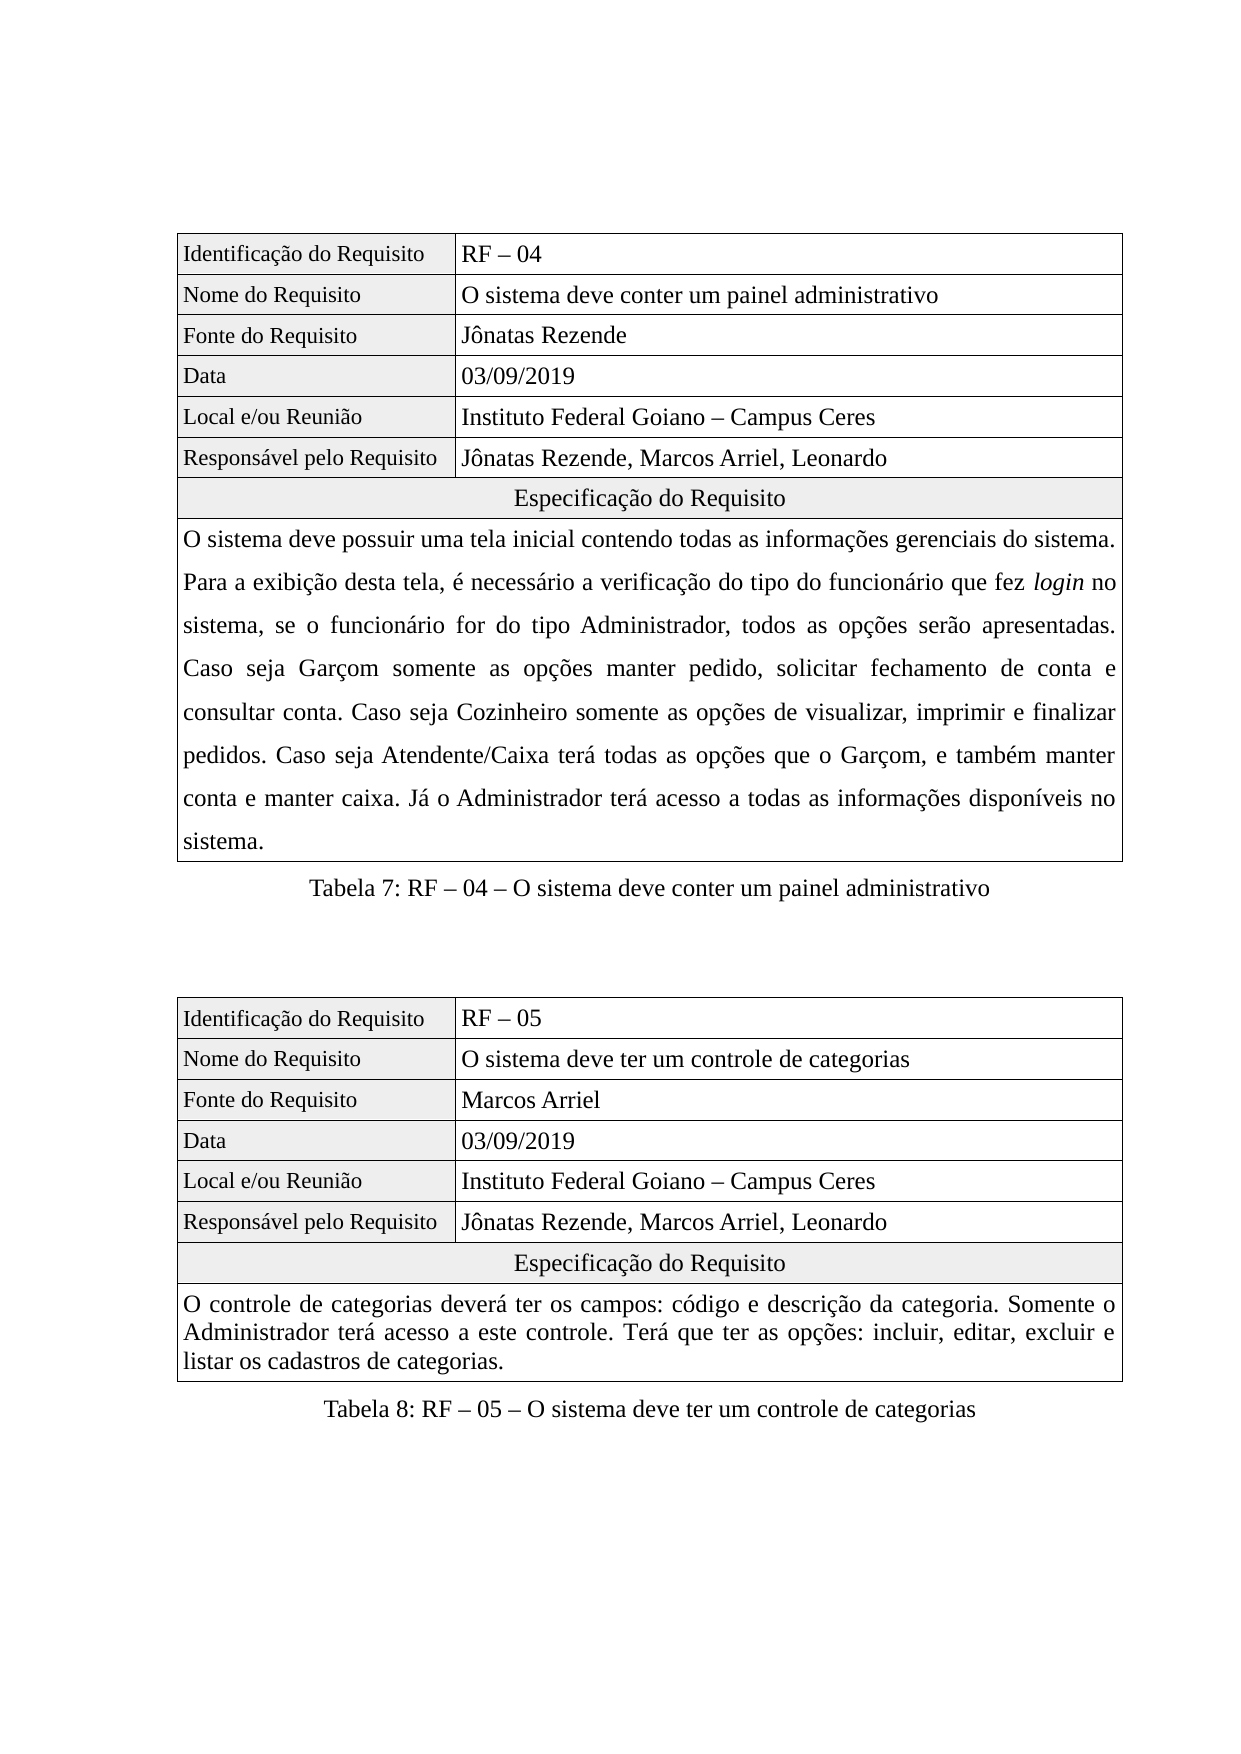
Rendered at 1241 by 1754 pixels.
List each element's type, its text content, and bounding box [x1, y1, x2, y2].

table_cell Data [178, 356, 455, 396]
table_cell O controle de categorias deverá ter os campos: código e descrição da categoria. Somente o Administrador terá acesso a este controle. Terá que ter as opções: incluir, editar, excluir e listar os cadastros de categorias. [178, 1284, 1122, 1381]
table_header Identificação do Requisito [178, 234, 455, 273]
table_cell Especificação do Requisito [178, 1243, 1122, 1282]
table_header Identificação do Requisito [178, 998, 455, 1038]
table_cell 03/09/2019 [456, 356, 1122, 396]
table_header RF – 04 [456, 234, 1122, 273]
table_cell Jônatas Rezende, Marcos Arriel, Leonardo [456, 1202, 1122, 1242]
table_cell Jônatas Rezende [456, 315, 1122, 355]
text Tabela 7: RF – 04 – O sistema deve conter um painel administrativo [177, 873, 1122, 902]
table_cell 03/09/2019 [456, 1121, 1122, 1160]
table_cell Marcos Arriel [456, 1080, 1122, 1119]
table_cell Jônatas Rezende, Marcos Arriel, Leonardo [456, 438, 1122, 477]
table_header RF – 05 [456, 998, 1122, 1038]
table_cell Instituto Federal Goiano – Campus Ceres [456, 1161, 1122, 1201]
table_cell Especificação do Requisito [178, 478, 1122, 518]
table_cell Nome do Requisito [178, 275, 455, 314]
table_cell O sistema deve possuir uma tela inicial contendo todas as informações gerenciais do sistema. Para a exibição desta tela, é necessário a verificação do tipo do funcionário que fez login no sistema, se o funcionário for do tipo Administrador, todos as opções serão apresentadas. Caso seja Garçom somente as opções manter pedido, solicitar fechamento de conta e consultar conta. Caso seja Cozinheiro somente as opções de visualizar, imprimir e finalizar pedidos. Caso seja Atendente/Caixa terá todas as opções que o Garçom, e também manter conta e manter caixa. Já o Administrador terá acesso a todas as informações disponíveis no sistema. [178, 519, 1122, 861]
table_cell Nome do Requisito [178, 1039, 455, 1079]
table_cell O sistema deve conter um painel administrativo [456, 275, 1122, 314]
table_cell Fonte do Requisito [178, 315, 455, 355]
table_cell Responsável pelo Requisito [178, 1202, 455, 1242]
table_cell O sistema deve ter um controle de categorias [456, 1039, 1122, 1079]
text Tabela 8: RF – 05 – O sistema deve ter um controle de categorias [177, 1394, 1122, 1422]
table_cell Responsável pelo Requisito [178, 438, 455, 477]
table_cell Fonte do Requisito [178, 1080, 455, 1119]
table_cell Instituto Federal Goiano – Campus Ceres [456, 397, 1122, 436]
table_cell Data [178, 1121, 455, 1160]
table_cell Local e/ou Reunião [178, 397, 455, 436]
table_cell Local e/ou Reunião [178, 1161, 455, 1201]
